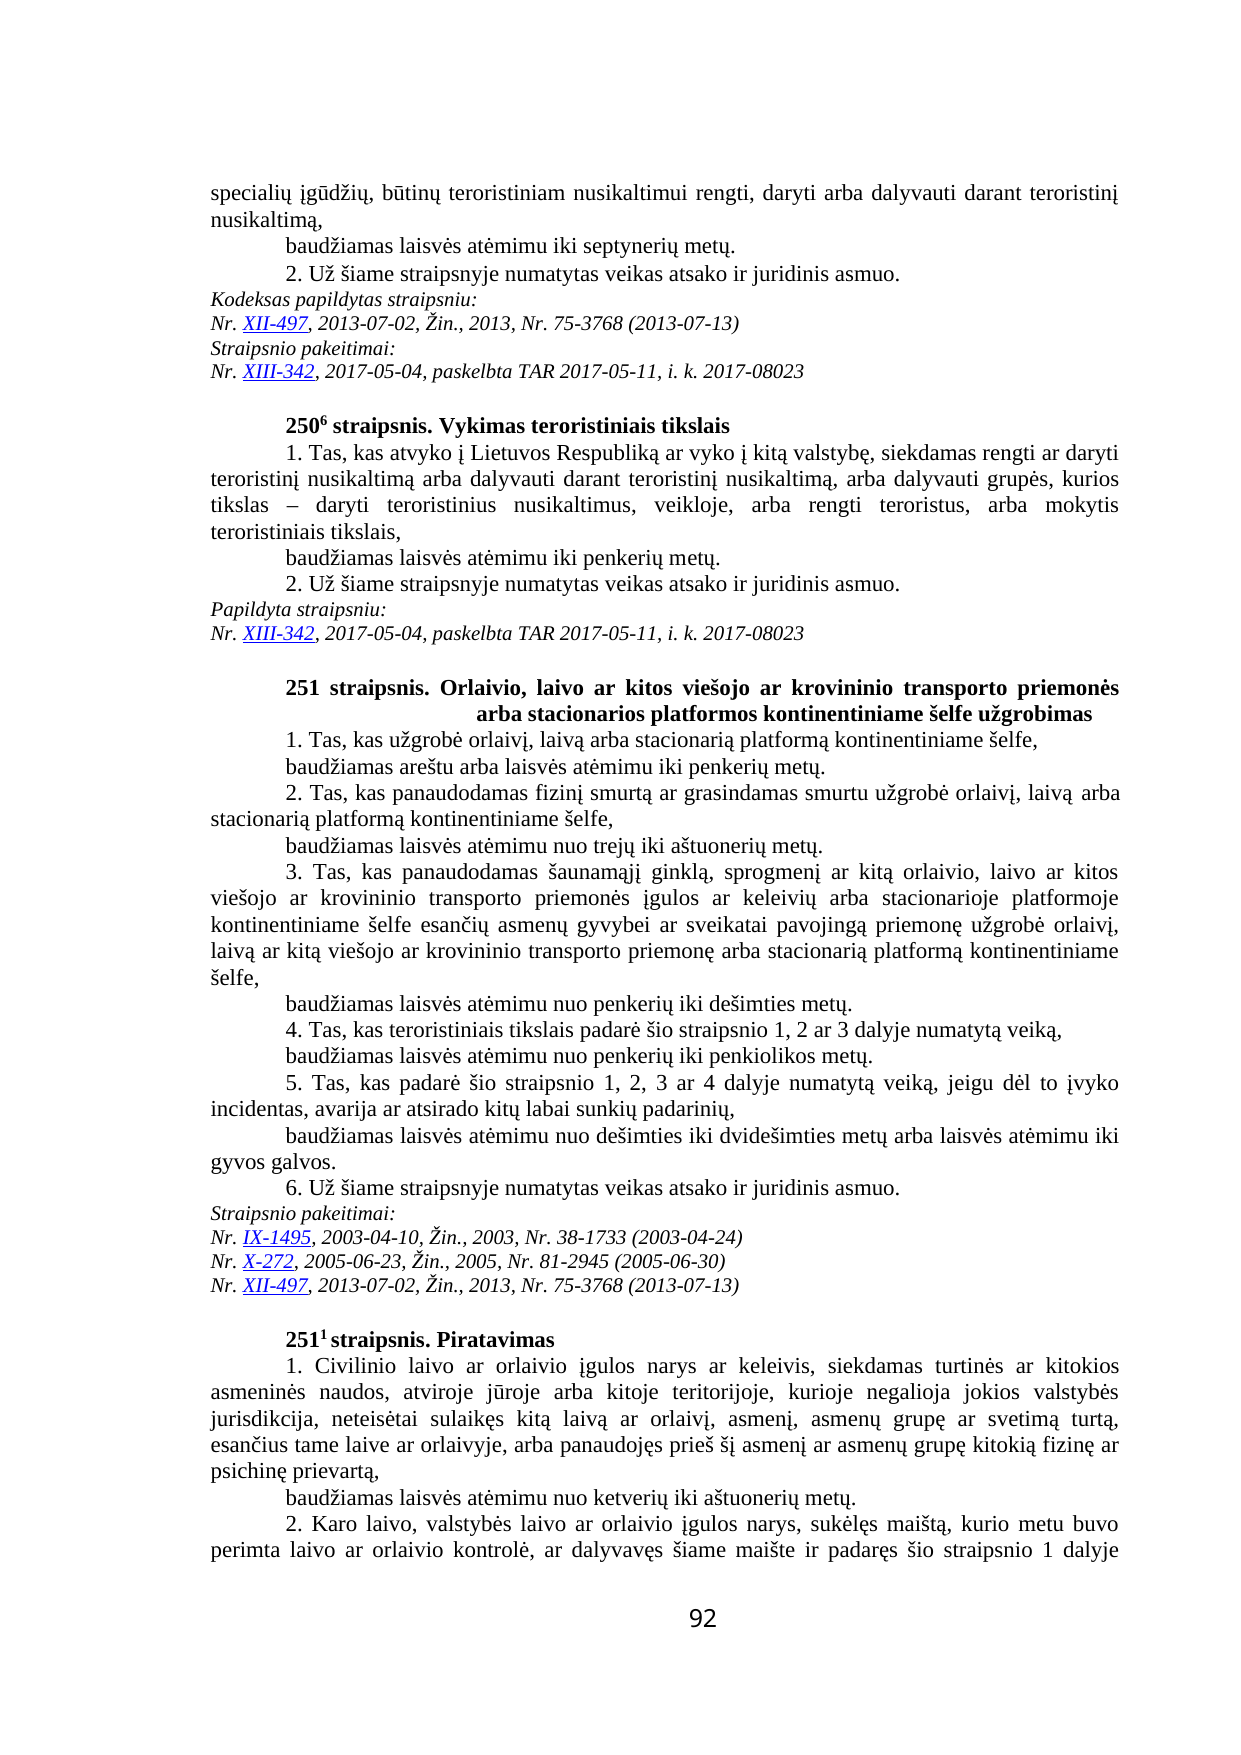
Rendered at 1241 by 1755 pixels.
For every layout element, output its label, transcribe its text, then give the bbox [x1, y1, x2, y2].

text 1. Tas, kas užgrobė orlaivį, laivą arba stacionarią platformą kontinentiniame šelfe, [210, 726, 1120, 753]
text baudžiamas laisvės atėmimu nuo dešimties iki dvidešimties metų arba laisvės atėmimu iki gyvos galvos. [210, 1122, 1120, 1174]
text baudžiamas laisvės atėmimu nuo ketverių iki aštuonerių metų. [210, 1484, 1120, 1510]
text Kodeksas papildytas straipsniu: [210, 287, 1120, 311]
text Nr. XIII-342, 2017-05-04, paskelbta TAR 2017-05-11, i. k. 2017-08023 [210, 359, 1120, 383]
text 6. Už šiame straipsnyje numatytas veikas atsako ir juridinis asmuo. [210, 1174, 1120, 1201]
text Nr. XII-497, 2013-07-02, Žin., 2013, Nr. 75-3768 (2013-07-13) [210, 1273, 1120, 1297]
text baudžiamas areštu arba laisvės atėmimu iki penkerių metų. [210, 753, 1120, 779]
text specialių įgūdžių, būtinų teroristiniam nusikaltimui rengti, daryti arba dalyvauti darant teroristinį nusikaltimą, [210, 179, 1120, 232]
text baudžiamas laisvės atėmimu iki penkerių metų. [210, 544, 1120, 570]
text baudžiamas laisvės atėmimu nuo trejų iki aštuonerių metų. [210, 832, 1120, 858]
text Nr. IX-1495, 2003-04-10, Žin., 2003, Nr. 38-1733 (2003-04-24) [210, 1225, 1120, 1249]
text 2506 straipsnis. Vykimas teroristiniais tikslais [210, 412, 1120, 439]
text 2. Už šiame straipsnyje numatytas veikas atsako ir juridinis asmuo. [210, 258, 1120, 287]
text Straipsnio pakeitimai: [210, 1201, 1120, 1225]
text 2. Tas, kas panaudodamas fizinį smurtą ar grasindamas smurtu užgrobė orlaivį, laivą arba stacionarią platformą kontinentiniame šelfe, [210, 779, 1120, 832]
text 2. Karo laivo, valstybės laivo ar orlaivio įgulos narys, sukėlęs maištą, kurio metu buvo perimta laivo ar orlaivio kontrolė, ar dalyvavęs šiame maište ir padaręs šio straipsnio 1 dalyje [210, 1510, 1120, 1563]
text 2511 straipsnis. Piratavimas [210, 1326, 1120, 1352]
text 251 straipsnis. Orlaivio, laivo ar kitos viešojo ar krovininio transporto priemonės arba stacionarios platformos kontinentiniame šelfe užgrobimas [285, 674, 1120, 726]
text baudžiamas laisvės atėmimu nuo penkerių iki penkiolikos metų. [210, 1043, 1120, 1069]
text 5. Tas, kas padarė šio straipsnio 1, 2, 3 ar 4 dalyje numatytą veiką, jeigu dėl to įvyko incidentas, avarija ar atsirado kitų labai sunkių padarinių, [210, 1069, 1120, 1122]
text 4. Tas, kas teroristiniais tikslais padarė šio straipsnio 1, 2 ar 3 dalyje numatytą veiką, [210, 1016, 1120, 1043]
text 3. Tas, kas panaudodamas šaunamąjį ginklą, sprogmenį ar kitą orlaivio, laivo ar kitos viešojo ar krovininio transporto priemonės įgulos ar keleivių arba stacionarioje platformoje kontinentiniame šelfe esančių asmenų gyvybei ar sveikatai pavojingą priemonę užgrobė orlaivį, laivą ar kitą viešojo ar krovininio transporto priemonę arba stacionarią platformą kontinentiniame šelfe, [210, 858, 1120, 990]
text 1. Tas, kas atvyko į Lietuvos Respubliką ar vyko į kitą valstybę, siekdamas rengti ar daryti teroristinį nusikaltimą arba dalyvauti darant teroristinį nusikaltimą, arba dalyvauti grupės, kurios tikslas – daryti teroristinius nusikaltimus, veikloje, arba rengti teroristus, arba mokytis teroristiniais tikslais, [210, 439, 1120, 544]
text Nr. XIII-342, 2017-05-04, paskelbta TAR 2017-05-11, i. k. 2017-08023 [210, 621, 1120, 645]
text Straipsnio pakeitimai: [210, 335, 1120, 359]
text 2. Už šiame straipsnyje numatytas veikas atsako ir juridinis asmuo. [210, 570, 1120, 597]
text 1. Civilinio laivo ar orlaivio įgulos narys ar keleivis, siekdamas turtinės ar kitokios asmeninės naudos, atviroje jūroje arba kitoje teritorijoje, kurioje negalioja jokios valstybės jurisdikcija, neteisėtai sulaikęs kitą laivą ar orlaivį, asmenį, asmenų grupę ar svetimą turtą, esančius tame laive ar orlaivyje, arba panaudojęs prieš šį asmenį ar asmenų grupę kitokią fizinę ar psichinę prievartą, [210, 1352, 1120, 1484]
text Nr. X-272, 2005-06-23, Žin., 2005, Nr. 81-2945 (2005-06-30) [210, 1249, 1120, 1273]
text baudžiamas laisvės atėmimu nuo penkerių iki dešimties metų. [210, 990, 1120, 1016]
text baudžiamas laisvės atėmimu iki septynerių metų. [210, 232, 1120, 258]
text Papildyta straipsniu: [210, 597, 1120, 621]
text Nr. XII-497, 2013-07-02, Žin., 2013, Nr. 75-3768 (2013-07-13) [210, 311, 1120, 335]
